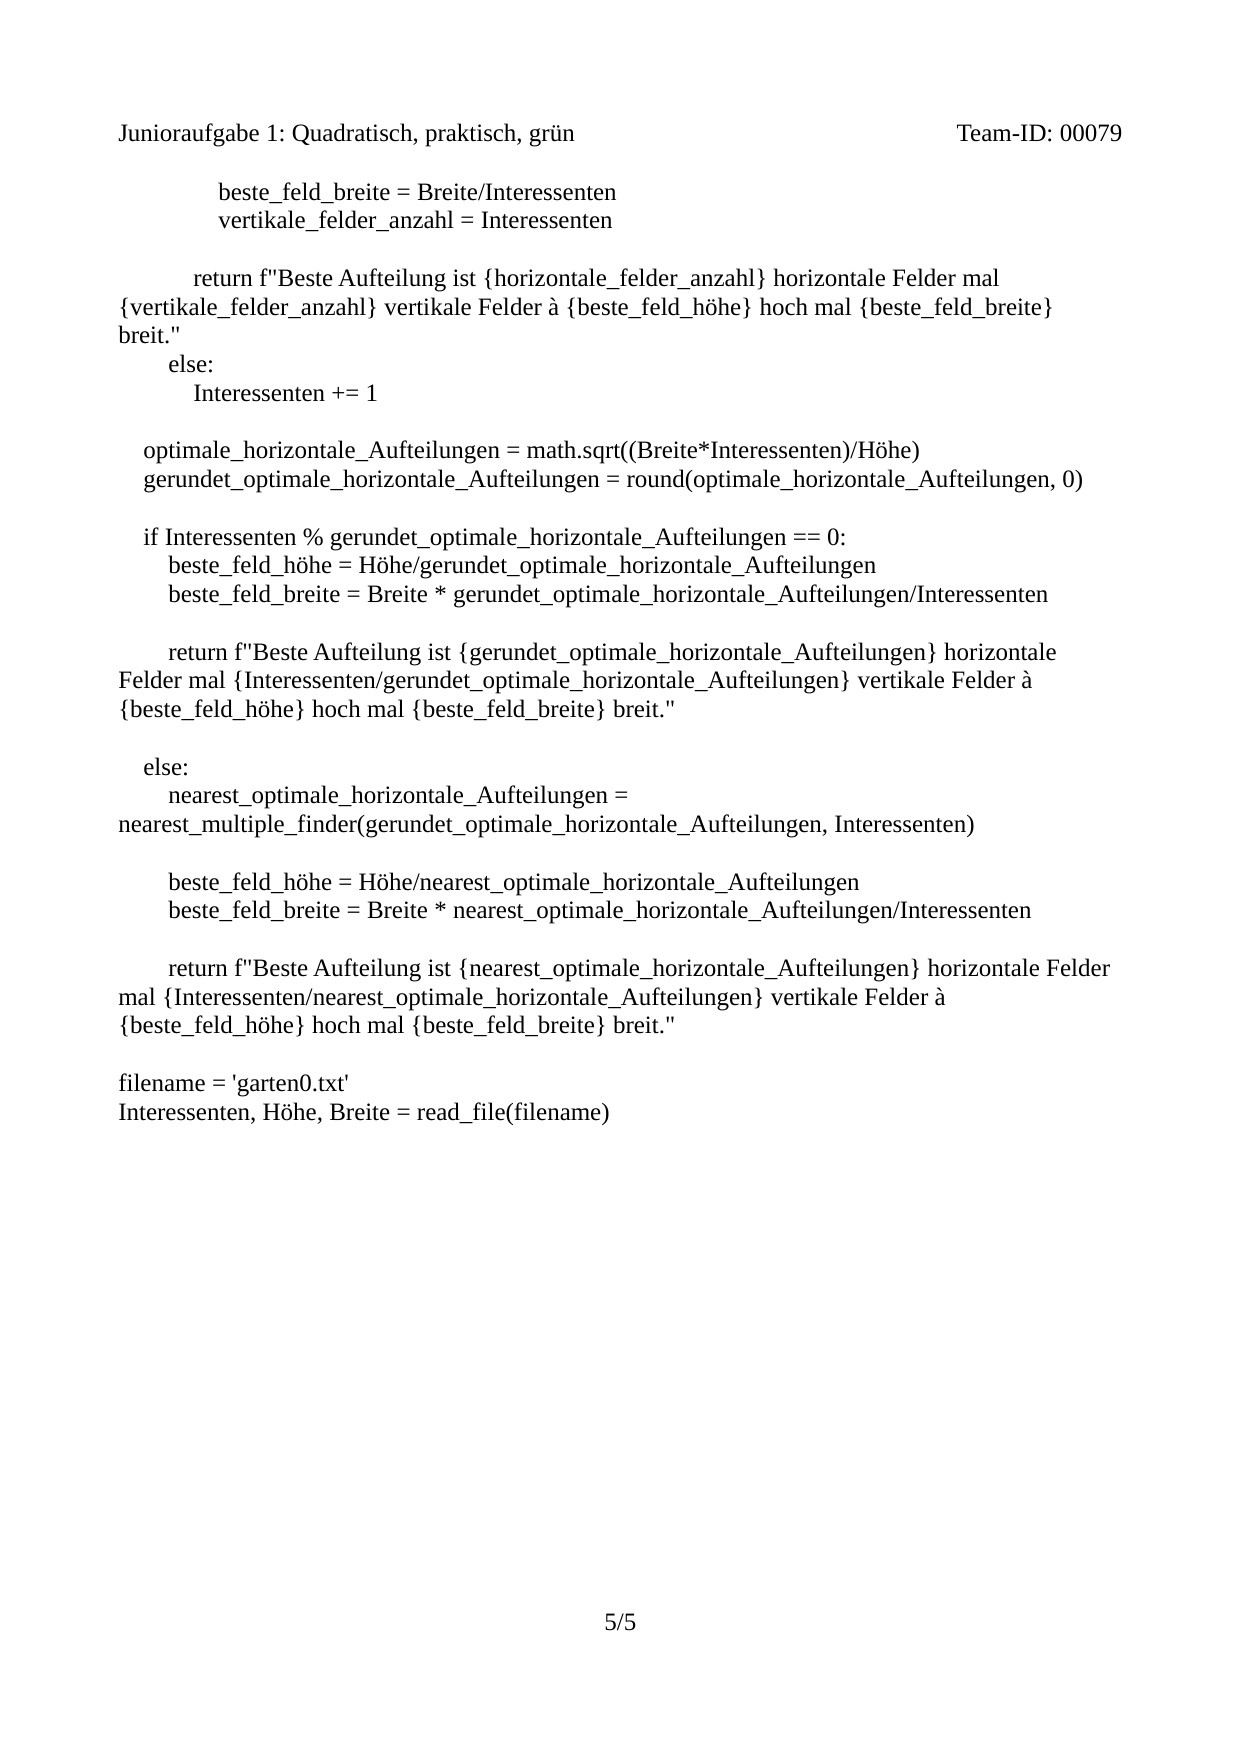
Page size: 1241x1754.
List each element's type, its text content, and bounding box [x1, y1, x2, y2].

text return f"Beste Aufteilung ist {gerundet_optimale_horizontale_Aufteilungen} horizontale Felder mal {Interessenten/gerundet_optimale_horizontale_Aufteilungen} vertikale Felder à {beste_feld_höhe} hoch mal {beste_feld_breite} breit." [118, 637, 1122, 723]
text beste_feld_breite = Breite * nearest_optimale_horizontale_Aufteilungen/Interessenten [118, 896, 1122, 924]
text return f"Beste Aufteilung ist {horizontale_felder_anzahl} horizontale Felder mal {vertikale_felder_anzahl} vertikale Felder à {beste_feld_höhe} hoch mal {beste_feld_breite} breit." [118, 263, 1122, 349]
text beste_feld_höhe = Höhe/gerundet_optimale_horizontale_Aufteilungen [118, 551, 1122, 579]
text beste_feld_breite = Breite * gerundet_optimale_horizontale_Aufteilungen/Interessenten [118, 579, 1122, 608]
text gerundet_optimale_horizontale_Aufteilungen = round(optimale_horizontale_Aufteilungen, 0) [118, 464, 1122, 493]
text return f"Beste Aufteilung ist {nearest_optimale_horizontale_Aufteilungen} horizontale Felder mal {Interessenten/nearest_optimale_horizontale_Aufteilungen} vertikale Felder à {beste_feld_höhe} hoch mal {beste_feld_breite} breit." [118, 953, 1122, 1039]
text if Interessenten % gerundet_optimale_horizontale_Aufteilungen == 0: [118, 522, 1122, 551]
text filename = 'garten0.txt' [118, 1068, 1122, 1097]
text Interessenten, Höhe, Breite = read_file(filename) [118, 1097, 1122, 1126]
text Interessenten += 1 [118, 378, 1122, 407]
text nearest_optimale_horizontale_Aufteilungen = nearest_multiple_finder(gerundet_optimale_horizontale_Aufteilungen, Interessenten) [118, 781, 1122, 838]
text optimale_horizontale_Aufteilungen = math.sqrt((Breite*Interessenten)/Höhe) [118, 436, 1122, 464]
text else: [118, 752, 1122, 781]
text vertikale_felder_anzahl = Interessenten [118, 206, 1122, 234]
text beste_feld_breite = Breite/Interessenten [118, 177, 1122, 206]
text beste_feld_höhe = Höhe/nearest_optimale_horizontale_Aufteilungen [118, 867, 1122, 896]
text else: [118, 349, 1122, 378]
